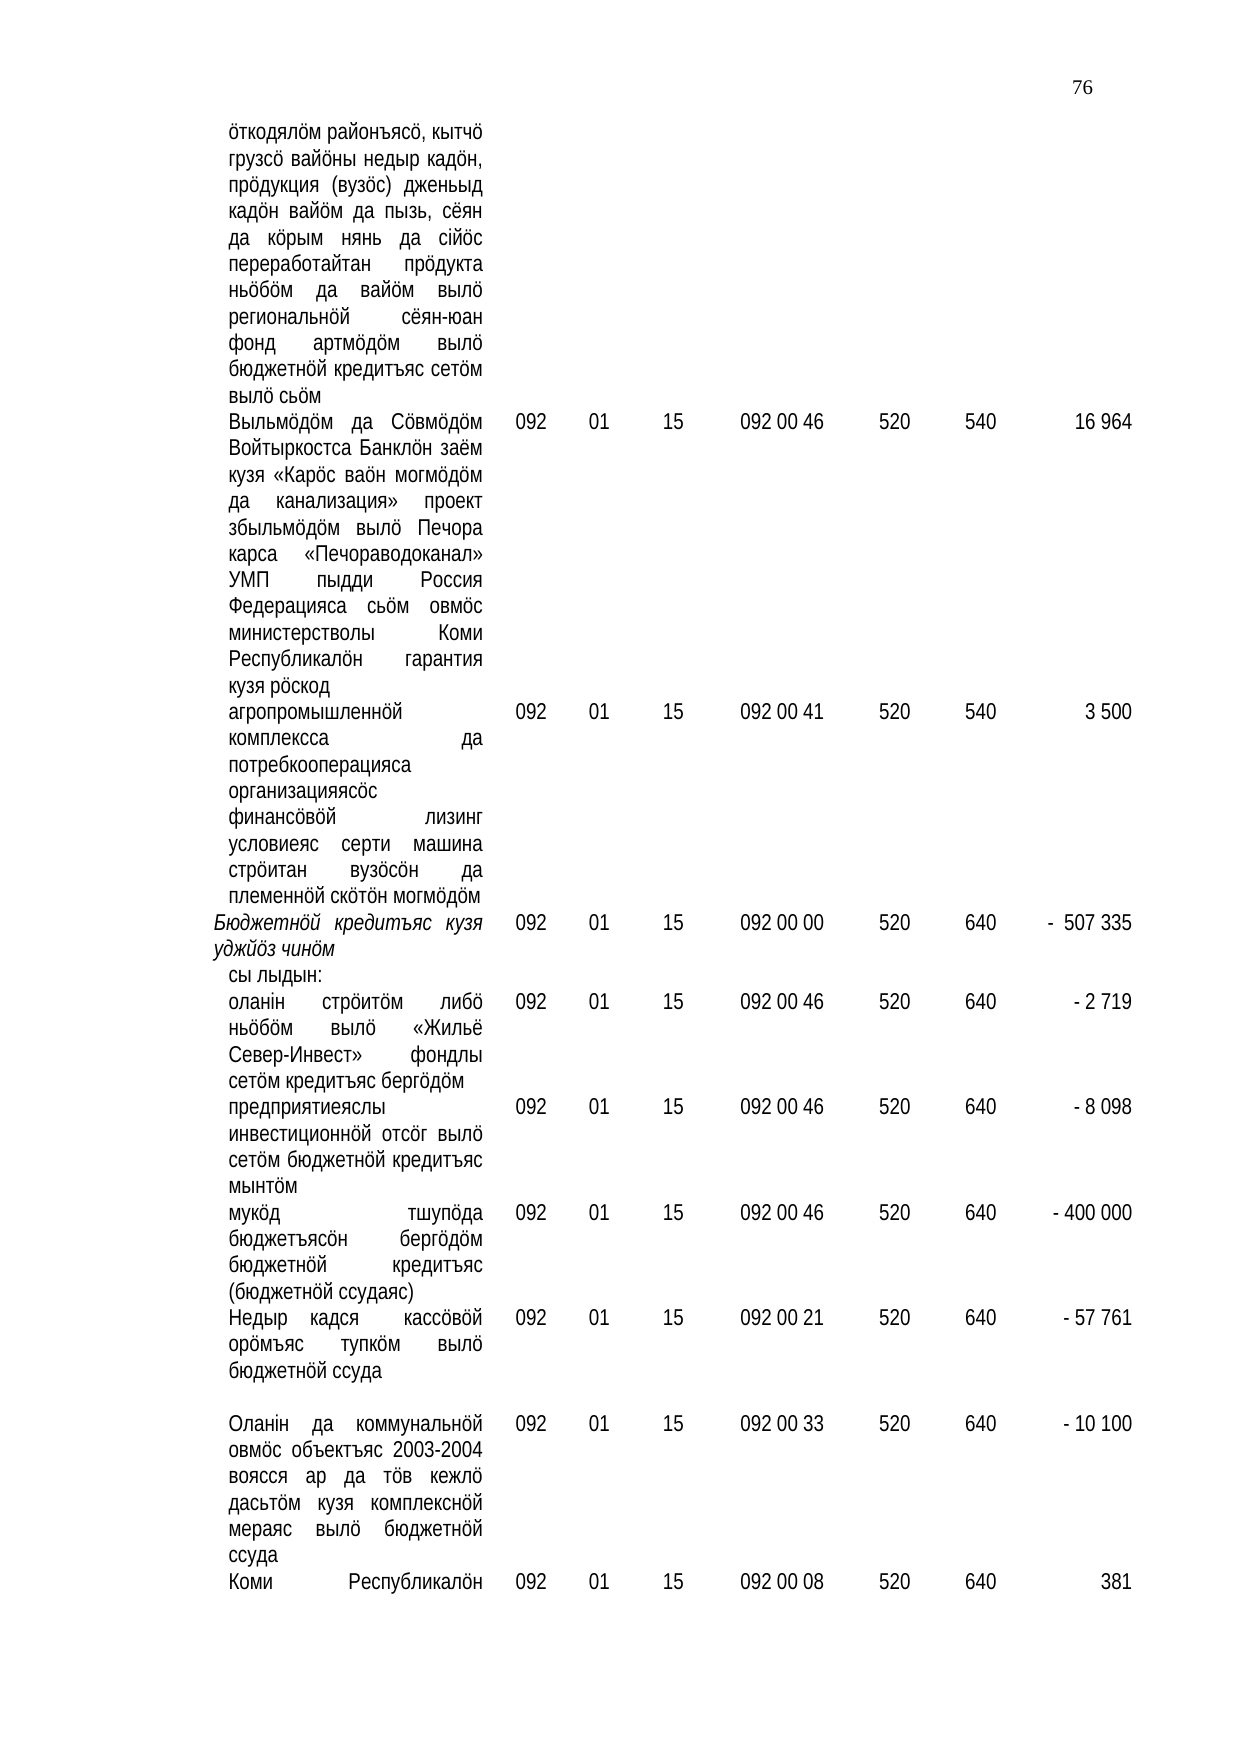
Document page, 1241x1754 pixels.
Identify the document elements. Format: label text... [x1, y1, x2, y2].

table_cell [1021, 1383, 1143, 1409]
table_cell [568, 1383, 631, 1409]
table_cell Недыр кадся кассöвöй орöмъяс тупкöм вылö бюджетнöй ссуда [188, 1304, 494, 1383]
table_cell 01 [568, 698, 631, 909]
table_cell 15 [631, 1093, 716, 1199]
table_cell 092 [494, 408, 568, 698]
table_cell 640 [941, 1199, 1021, 1304]
table_cell [716, 961, 848, 988]
table_cell Коми Республикалöн [188, 1568, 494, 1594]
table_cell мукöд тшупöда бюджетъясöн бергöдöм бюджетнöй кредитъяс (бюджетнöй ссудаяс) [188, 1199, 494, 1304]
table_cell 640 [941, 1410, 1021, 1568]
table_cell 15 [631, 698, 716, 909]
table_cell [716, 1383, 848, 1409]
table_cell 640 [941, 1093, 1021, 1199]
table_cell 520 [849, 1093, 941, 1199]
table_cell 092 [494, 1410, 568, 1568]
table_cell [1143, 1383, 1240, 1409]
table_cell [849, 1383, 941, 1409]
table_cell 01 [568, 1199, 631, 1304]
table_cell [1143, 961, 1240, 988]
table_cell [1143, 988, 1240, 1093]
table_cell [631, 961, 716, 988]
table_cell 520 [849, 1410, 941, 1568]
table_cell 381 [1021, 1568, 1143, 1594]
table_cell 092 [494, 909, 568, 961]
table_cell 092 00 41 [716, 698, 848, 909]
table_cell 01 [568, 988, 631, 1093]
table_cell - 400 000 [1021, 1199, 1143, 1304]
table_cell 092 00 46 [716, 1093, 848, 1199]
table_cell [849, 118, 941, 408]
table_cell 540 [941, 698, 1021, 909]
table_cell [1143, 698, 1240, 909]
table_cell 092 00 33 [716, 1410, 848, 1568]
table_cell [1143, 1410, 1240, 1568]
table_cell 520 [849, 988, 941, 1093]
table_cell 01 [568, 408, 631, 698]
table_cell предприятиеяслы инвестиционнöй отсöг вылö сетöм бюджетнöй кредитъяс мынтöм [188, 1093, 494, 1199]
table_cell 520 [849, 698, 941, 909]
table_cell Оланiн да коммунальнöй овмöс объектъяс 2003-2004 воясся ар да тöв кежлö дасьтöм кузя комплекснöй мераяс вылö бюджетнöй ссуда [188, 1410, 494, 1568]
table_cell 092 00 46 [716, 1199, 848, 1304]
table_cell [568, 118, 631, 408]
table_cell 15 [631, 408, 716, 698]
table_cell 520 [849, 1199, 941, 1304]
table_cell [1021, 961, 1143, 988]
table_cell 01 [568, 1093, 631, 1199]
table_cell [188, 1383, 494, 1409]
table_cell 092 [494, 698, 568, 909]
table_cell [941, 118, 1021, 408]
table_cell 092 [494, 988, 568, 1093]
table_cell öткодялöм районъясö, кытчö грузсö вайöны недыр кадöн, прöдукция (вузöс) дженьыд кадöн вайöм да пызь, сёян да кöрым нянь да сiйöс переработайтан прöдукта ньöбöм да вайöм вылö региональнöй сёян-юан фонд артмöдöм вылö бюджетнöй кредитъяс сетöм вылö сьöм [188, 118, 494, 408]
table_cell 640 [941, 1568, 1021, 1594]
table_cell 3 500 [1021, 698, 1143, 909]
table_cell 520 [849, 909, 941, 961]
table_cell [716, 118, 848, 408]
table_cell [1143, 1199, 1240, 1304]
table_cell 01 [568, 1568, 631, 1594]
table_cell 520 [849, 408, 941, 698]
table_cell 092 [494, 1304, 568, 1383]
table_cell 01 [568, 909, 631, 961]
table_cell 15 [631, 1199, 716, 1304]
table_cell [1143, 1304, 1240, 1383]
table_cell [1143, 1568, 1240, 1594]
table_cell 15 [631, 988, 716, 1093]
table_cell [941, 961, 1021, 988]
table_cell - 8 098 [1021, 1093, 1143, 1199]
table_cell [1021, 118, 1143, 408]
table_cell 092 00 46 [716, 988, 848, 1093]
table_cell [1143, 408, 1240, 698]
table_cell 15 [631, 1568, 716, 1594]
table_cell оланiн стрöитöм либö ньöбöм вылö «Жильё Север-Инвест» фондлы сетöм кредитъяс бергöдöм [188, 988, 494, 1093]
table_cell - 2 719 [1021, 988, 1143, 1093]
table_cell 01 [568, 1410, 631, 1568]
table_cell агропромышленнöй комплексса да потребкооперацияса организацияясöс финансöвöй лизинг условиеяс серти машина стрöитан вузöсöн да племеннöй скöтöн могмöдöм [188, 698, 494, 909]
table_cell 15 [631, 1304, 716, 1383]
table_cell [1143, 118, 1240, 408]
table_cell 540 [941, 408, 1021, 698]
table_cell - 507 335 [1021, 909, 1143, 961]
table_cell - 57 761 [1021, 1304, 1143, 1383]
table_cell 092 00 21 [716, 1304, 848, 1383]
table_cell [941, 1383, 1021, 1409]
table_cell 15 [631, 1410, 716, 1568]
table_cell 092 00 46 [716, 408, 848, 698]
table_cell 092 [494, 1568, 568, 1594]
table_cell 640 [941, 1304, 1021, 1383]
table_cell [494, 1383, 568, 1409]
table_cell [494, 961, 568, 988]
table_cell сы лыдын: [188, 961, 494, 988]
table_cell - 10 100 [1021, 1410, 1143, 1568]
table_cell [849, 961, 941, 988]
table_cell [631, 118, 716, 408]
table_cell 092 [494, 1199, 568, 1304]
table_cell 640 [941, 909, 1021, 961]
table_cell 092 00 00 [716, 909, 848, 961]
table_cell 640 [941, 988, 1021, 1093]
table_cell 520 [849, 1568, 941, 1594]
table_cell 15 [631, 909, 716, 961]
table_cell [494, 118, 568, 408]
table_cell 092 00 08 [716, 1568, 848, 1594]
table_cell [568, 961, 631, 988]
table_cell Бюджетнöй кредитъяс кузя уджйöз чинöм [188, 909, 494, 961]
table_cell [1143, 909, 1240, 961]
table_cell 520 [849, 1304, 941, 1383]
table_cell 092 [494, 1093, 568, 1199]
table_cell 01 [568, 1304, 631, 1383]
table_cell 16 964 [1021, 408, 1143, 698]
table_cell [631, 1383, 716, 1409]
table_cell Выльмöдöм да Сöвмöдöм Войтыркостса Банклöн заём кузя «Карöс ваöн могмöдöм да канализация» проект збыльмöдöм вылö Печора карса «Печораводоканал» УМП пыдди Россия Федерацияса сьöм овмöс министерстволы Коми Республикалöн гарантия кузя рöскод [188, 408, 494, 698]
table_cell [1143, 1093, 1240, 1199]
